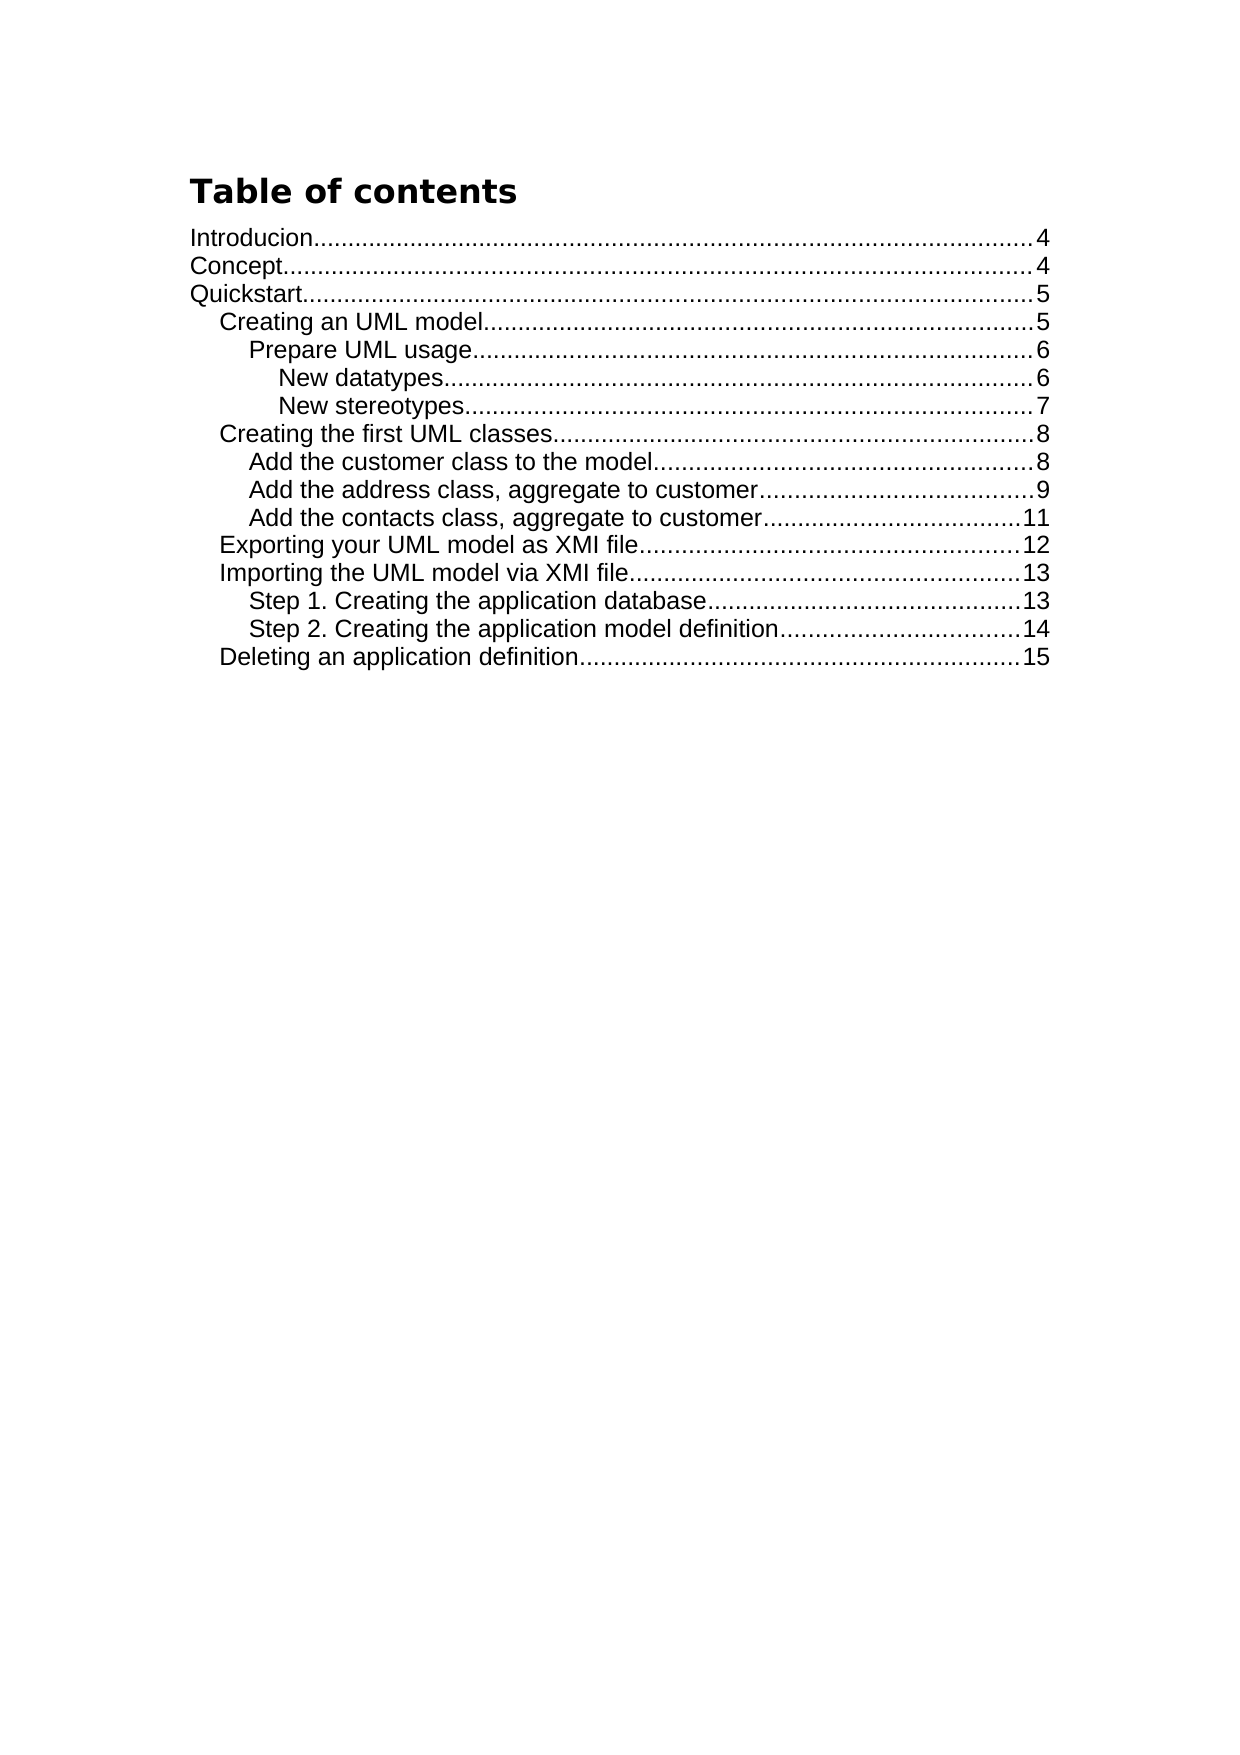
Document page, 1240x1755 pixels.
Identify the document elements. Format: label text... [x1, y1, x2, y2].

text Add the customer class to the model 8 [248, 448, 1050, 476]
text New datatypes 6 [278, 364, 1050, 392]
text Add the address class, aggregate to customer 9 [248, 476, 1050, 503]
text Introducion 4 [189, 224, 1050, 252]
text Importing the UML model via XMI file 13 [219, 559, 1050, 587]
text Creating an UML model 5 [219, 308, 1050, 336]
text Concept 4 [189, 252, 1050, 280]
text Exporting your UML model as XMI file 12 [219, 531, 1050, 559]
text Prepare UML usage 6 [248, 336, 1050, 364]
text New stereotypes 7 [278, 392, 1050, 420]
text Deleting an application definition 15 [219, 643, 1050, 671]
text Add the contacts class, aggregate to customer 11 [248, 503, 1050, 531]
text Step 1. Creating the application database 13 [248, 587, 1050, 615]
text Step 2. Creating the application model definition 14 [248, 615, 1050, 643]
text Quickstart 5 [189, 280, 1050, 308]
subtitle Table of contents [189, 173, 1050, 212]
text Creating the first UML classes 8 [219, 420, 1050, 448]
